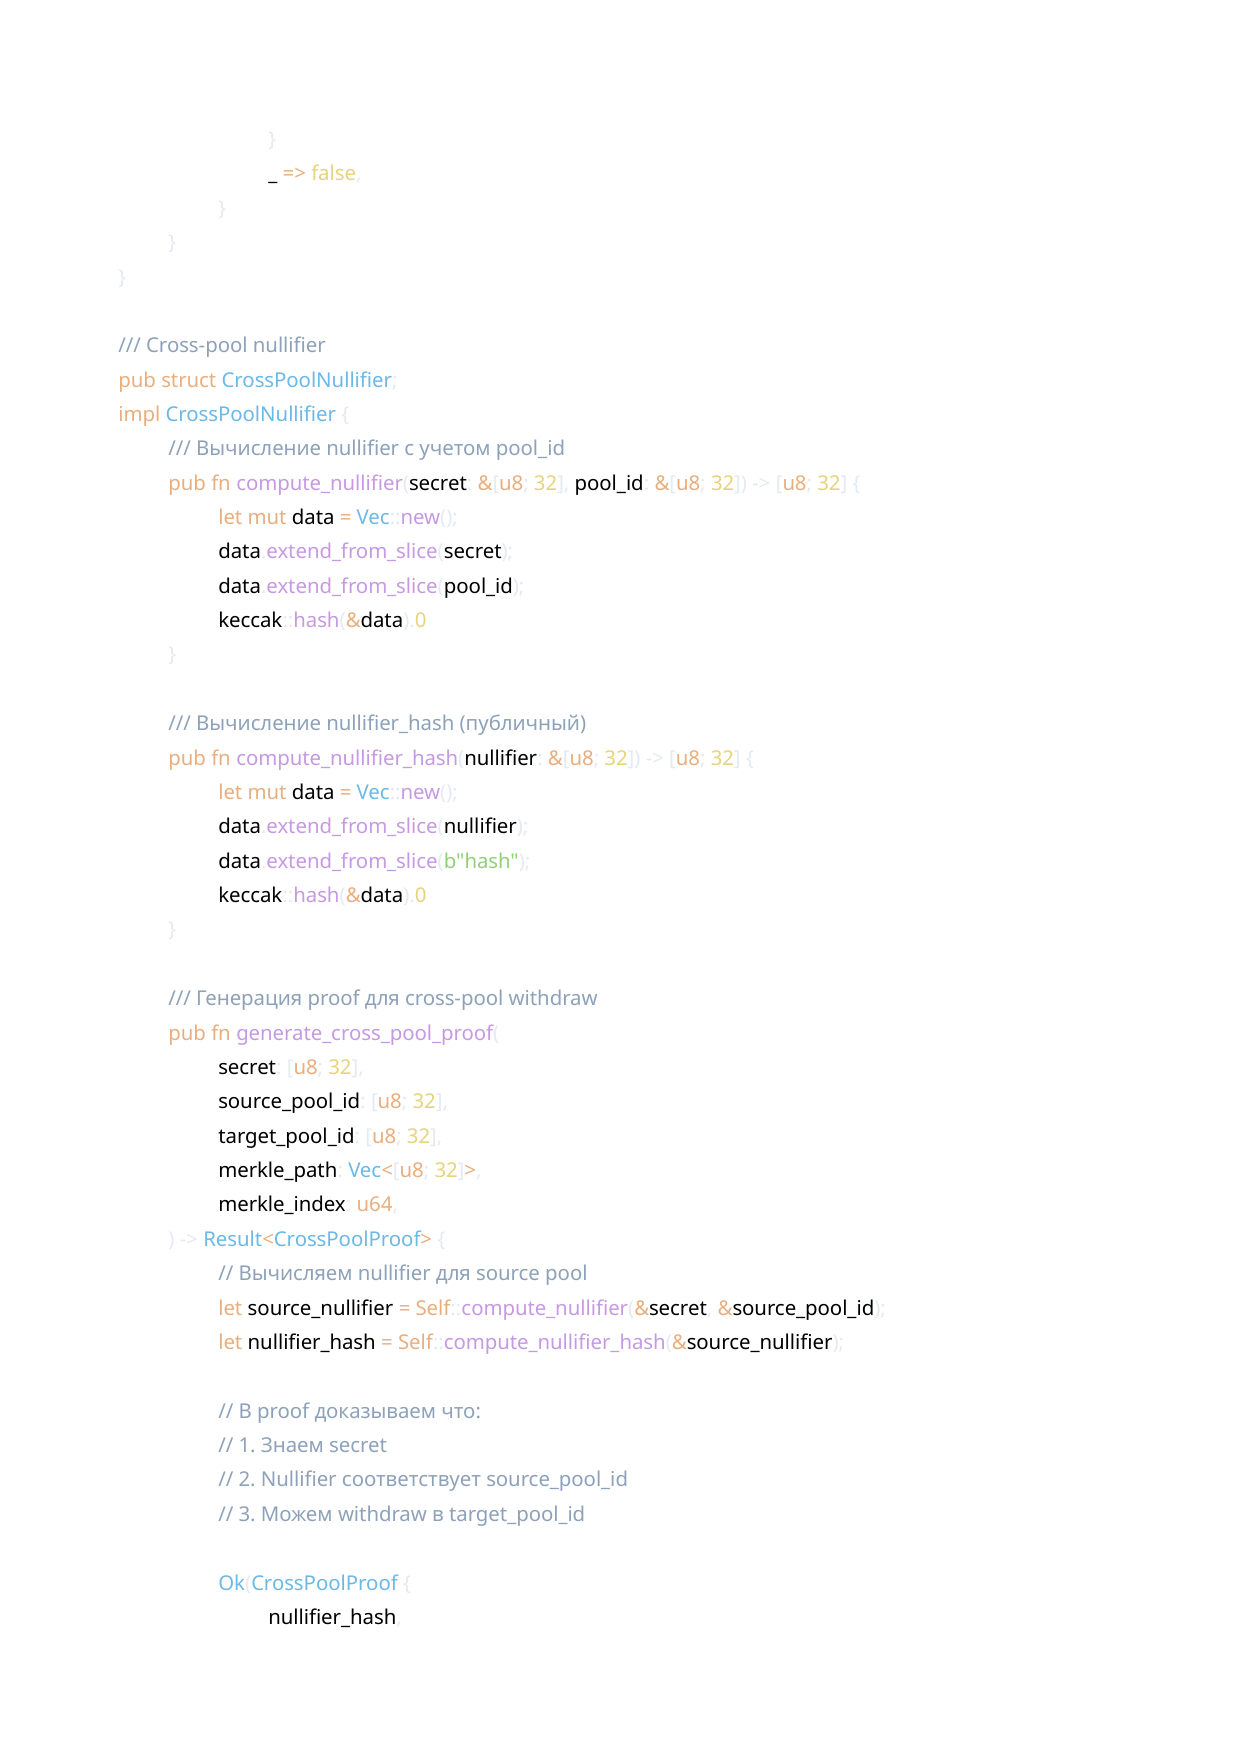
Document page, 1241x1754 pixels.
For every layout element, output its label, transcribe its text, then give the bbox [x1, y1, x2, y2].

text _ => false, [118, 152, 1122, 187]
text merkle_path: Vec<[u8; 32]>, [118, 1149, 1122, 1184]
text ) -> Result<CrossPoolProof> { [118, 1218, 1122, 1252]
text impl CrossPoolNullifier { [118, 393, 1122, 427]
text // 3. Можем withdraw в target_pool_id [118, 1493, 1122, 1527]
text Ok(CrossPoolProof { [118, 1562, 1122, 1596]
text merkle_index: u64, [118, 1184, 1122, 1218]
text let nullifier_hash = Self::compute_nullifier_hash(&source_nullifier); [118, 1321, 1122, 1356]
text pub fn compute_nullifier_hash(nullifier: &[u8; 32]) -> [u8; 32] { [118, 737, 1122, 771]
text keccak::hash(&data).0 [118, 599, 1122, 634]
text let source_nullifier = Self::compute_nullifier(&secret, &source_pool_id); [118, 1287, 1122, 1321]
text pub fn compute_nullifier(secret: &[u8; 32], pool_id: &[u8; 32]) -> [u8; 32] { [118, 462, 1122, 496]
text } [118, 221, 1122, 256]
text } [118, 187, 1122, 221]
text keccak::hash(&data).0 [118, 874, 1122, 909]
text // В proof доказываем что: [118, 1390, 1122, 1424]
text } [118, 118, 1122, 152]
text // 2. Nullifier соответствует source_pool_id [118, 1459, 1122, 1493]
text data.extend_from_slice(b"hash"); [118, 840, 1122, 874]
text // 1. Знаем secret [118, 1424, 1122, 1459]
text source_pool_id: [u8; 32], [118, 1081, 1122, 1115]
text data.extend_from_slice(nullifier); [118, 806, 1122, 840]
text pub struct CrossPoolNullifier; [118, 359, 1122, 393]
text } [118, 909, 1122, 943]
text target_pool_id: [u8; 32], [118, 1115, 1122, 1149]
text /// Вычисление nullifier с учетом pool_id [118, 427, 1122, 462]
text let mut data = Vec::new(); [118, 496, 1122, 531]
text /// Вычисление nullifier_hash (публичный) [118, 702, 1122, 737]
text } [118, 256, 1122, 290]
text // Вычисляем nullifier для source pool [118, 1252, 1122, 1287]
text nullifier_hash, [118, 1596, 1122, 1631]
text } [118, 634, 1122, 668]
text pub fn generate_cross_pool_proof( [118, 1012, 1122, 1046]
text let mut data = Vec::new(); [118, 771, 1122, 806]
text data.extend_from_slice(pool_id); [118, 565, 1122, 599]
text /// Генерация proof для cross-pool withdraw [118, 977, 1122, 1012]
text secret: [u8; 32], [118, 1046, 1122, 1081]
text /// Cross-pool nullifier [118, 324, 1122, 359]
text data.extend_from_slice(secret); [118, 531, 1122, 565]
